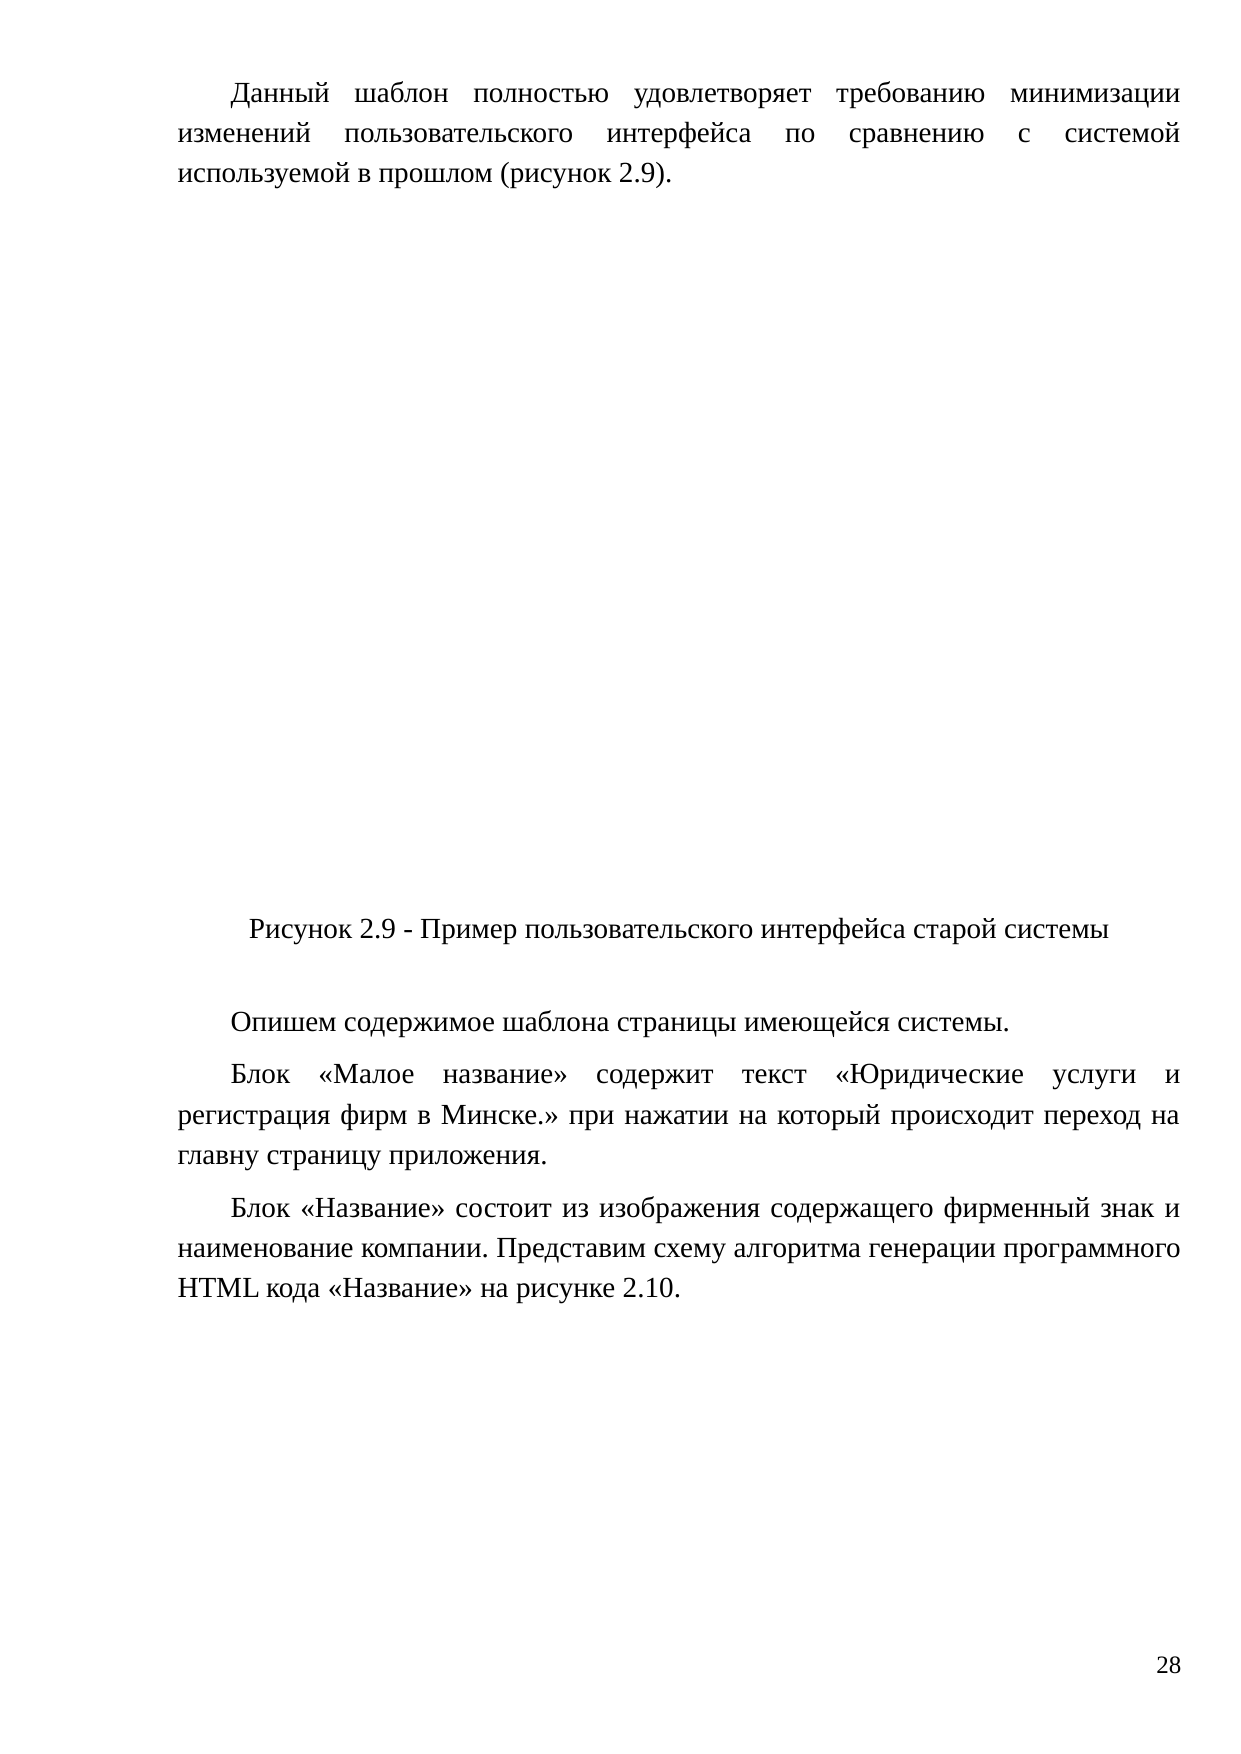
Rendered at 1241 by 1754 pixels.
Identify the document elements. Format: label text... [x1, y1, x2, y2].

text Блок «Малое название» содержит текст «Юридические услуги и регистрация фирм в Минске.» при нажатии на который происходит переход на главну страницу приложения. [177, 1057, 1181, 1171]
text Рисунок 2.9 - Пример пользовательского интерфейса старой системы [194, 221, 1164, 944]
text Данный шаблон полностью удовлетворяет требованию минимизации изменений пользовательского интерфейса по сравнению с системой используемой в прошлом (рисунок 2.9). [177, 75, 1181, 189]
text Блок «Название» состоит из изображения содержащего фирменный знак и наименование компании. Представим схему алгоритма генерации программного HTML кода «Название» на рисунке 2.10. [177, 1190, 1181, 1304]
text Опишем содержимое шаблона страницы имеющейся системы. [177, 1004, 1181, 1037]
